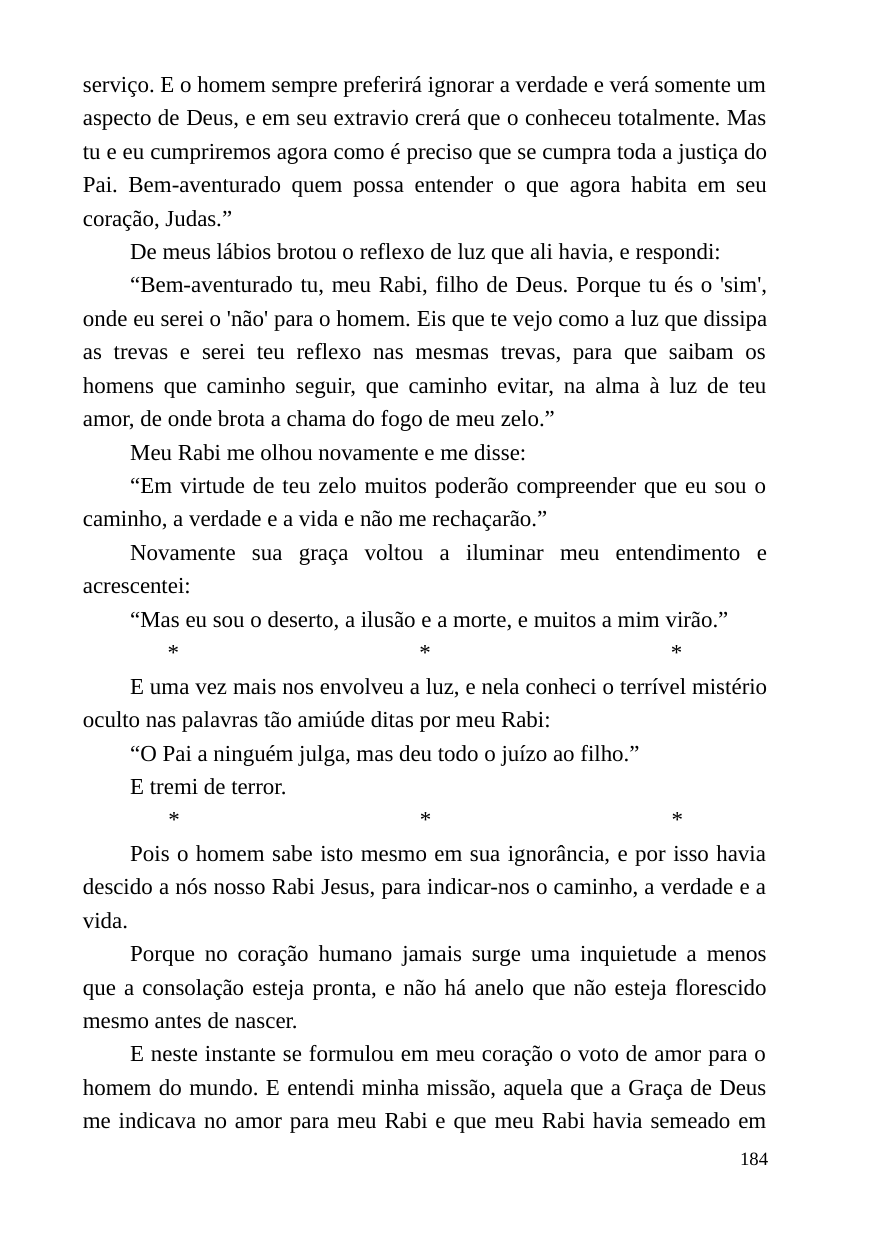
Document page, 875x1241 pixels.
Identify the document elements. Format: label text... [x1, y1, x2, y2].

text De meus lábios brotou o reflexo de luz que ali havia, e respondi: [83, 238, 768, 264]
text serviço. E o homem sempre preferirá ignorar a verdade e verá somente um aspecto de Deus, e em seu extravio crerá que o conheceu totalmente. Mas tu e eu cumpriremos agora como é preciso que se cumpra toda a justiça do Pai. Bem-aventurado quem possa entender o que agora habita em seu coração, Judas.” [83, 71, 768, 231]
text “O Pai a ninguém julga, mas deu todo o juízo ao filho.” [83, 739, 768, 766]
text “Em virtude de teu zelo muitos poderão compreender que eu sou o caminho, a verdade e a vida e não me rechaçarão.” [83, 472, 768, 532]
text “Bem-aventurado tu, meu Rabi, filho de Deus. Porque tu és o 'sim', onde eu serei o 'não' para o homem. Eis que te vejo como a luz que dissipa as trevas e serei teu reflexo nas mesmas trevas, para que saibam os homens que caminho seguir, que caminho evitar, na alma à luz de teu amor, de onde brota a chama do fogo de meu zelo.” [83, 271, 768, 432]
text E uma vez mais nos envolveu a luz, e nela conheci o terrível mistério oculto nas palavras tão amiúde ditas por meu Rabi: [83, 673, 768, 732]
text “Mas eu sou o deserto, a ilusão e a morte, e muitos a mim virão.” [83, 606, 768, 632]
text Pois o homem sabe isto mesmo em sua ignorância, e por isso havia descido a nós nosso Rabi Jesus, para indicar-nos o caminho, a verdade e a vida. [83, 840, 768, 933]
text E tremi de terror. [83, 773, 768, 799]
text E neste instante se formulou em meu coração o voto de amor para o homem do mundo. E entendi minha missão, aquela que a Graça de Deus me indicava no amor para meu Rabi e que meu Rabi havia semeado em [83, 1041, 768, 1134]
text Novamente sua graça voltou a iluminar meu entendimento e acrescentei: [83, 539, 768, 599]
text * * * [83, 639, 768, 666]
text Meu Rabi me olhou novamente e me disse: [83, 439, 768, 465]
text * * * [83, 806, 768, 833]
text Porque no coração humano jamais surge uma inquietude a menos que a consolação esteja pronta, e não há anelo que não esteja florescido mesmo antes de nascer. [83, 940, 768, 1033]
